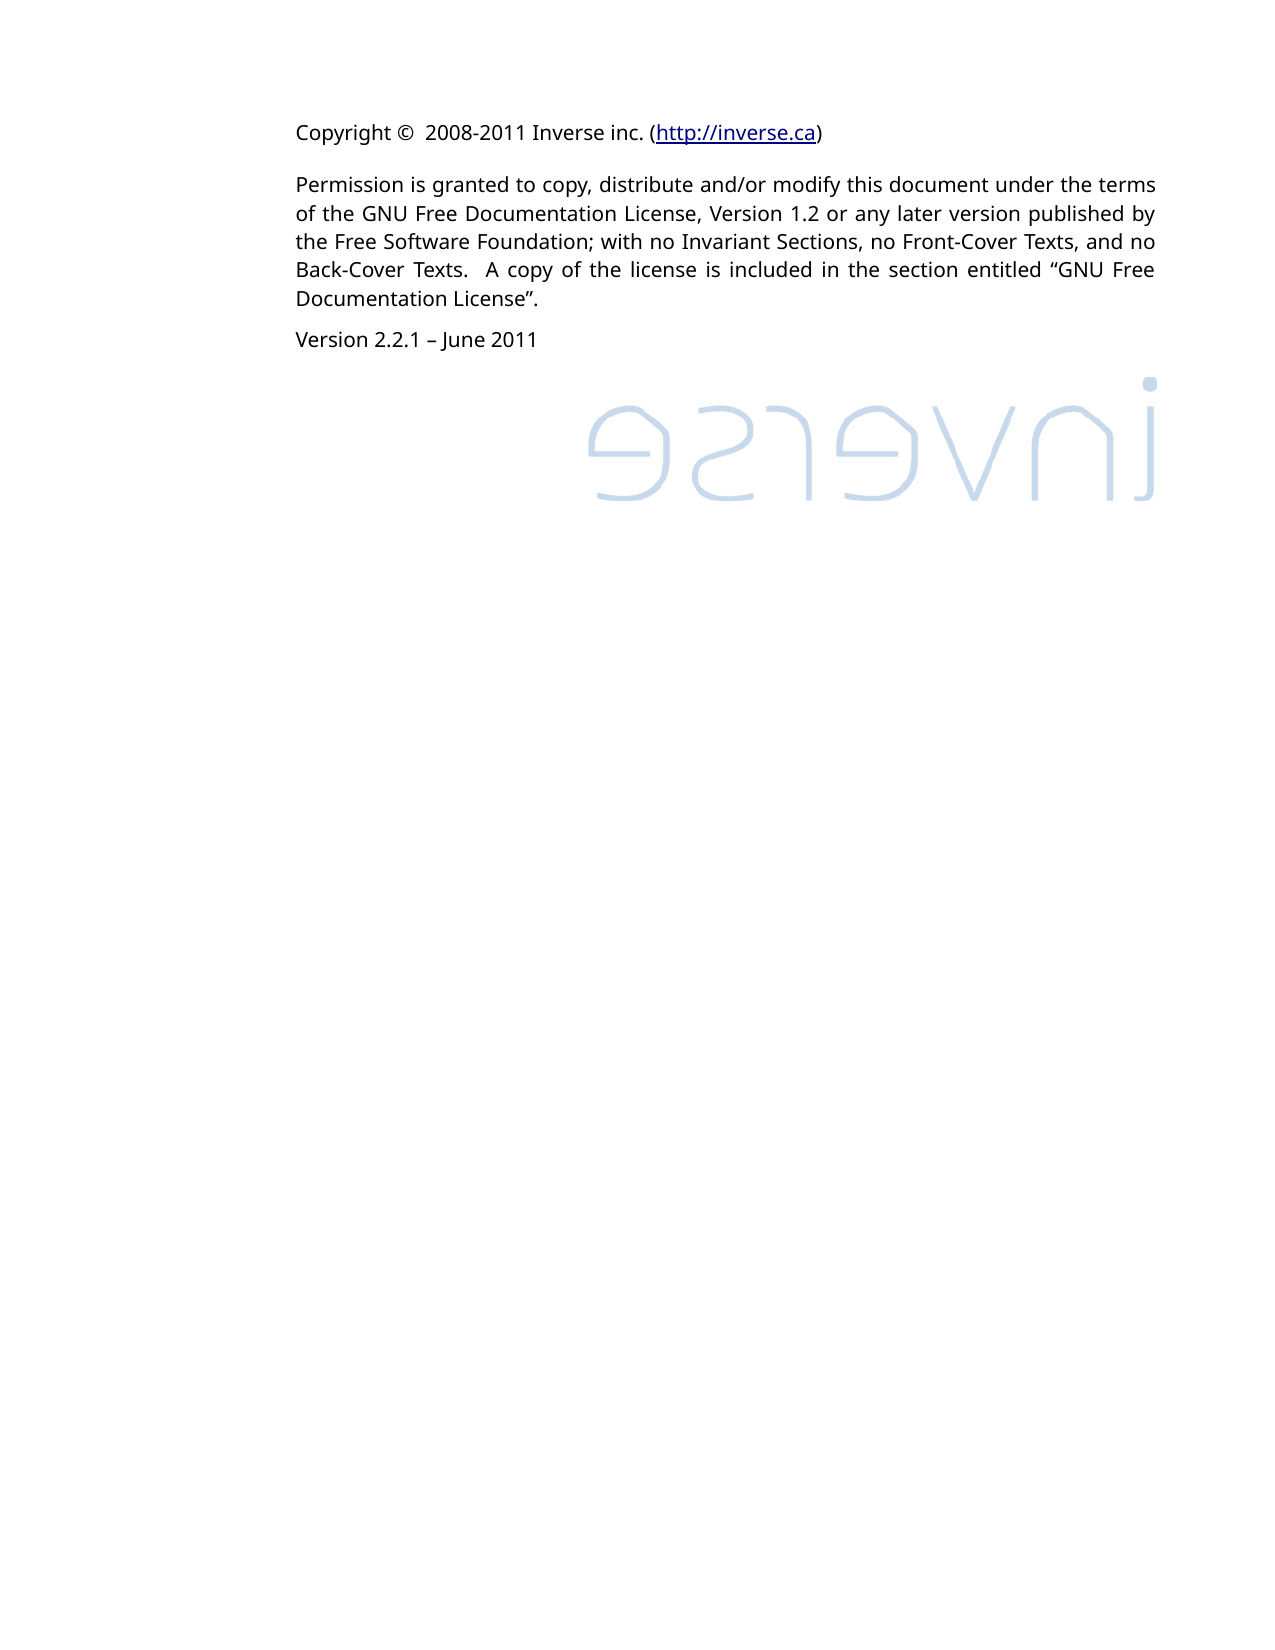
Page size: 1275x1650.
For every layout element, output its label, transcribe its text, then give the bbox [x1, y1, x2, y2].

text Version 2.2.1 – June 2011 [295, 325, 1157, 353]
picture [588, 377, 1157, 501]
text Permission is granted to copy, distribute and/or modify this document under the terms of the GNU Free Documentation License, Version 1.2 or any later version published by the Free Software Foundation; with no Invariant Sections, no Front-Cover Texts, and no Back-Cover Texts. A copy of the license is included in the section entitled “GNU Free Documentation License”. [295, 170, 1157, 312]
text Copyright © 2008-2011 Inverse inc. (http://inverse.ca) [295, 118, 1157, 147]
